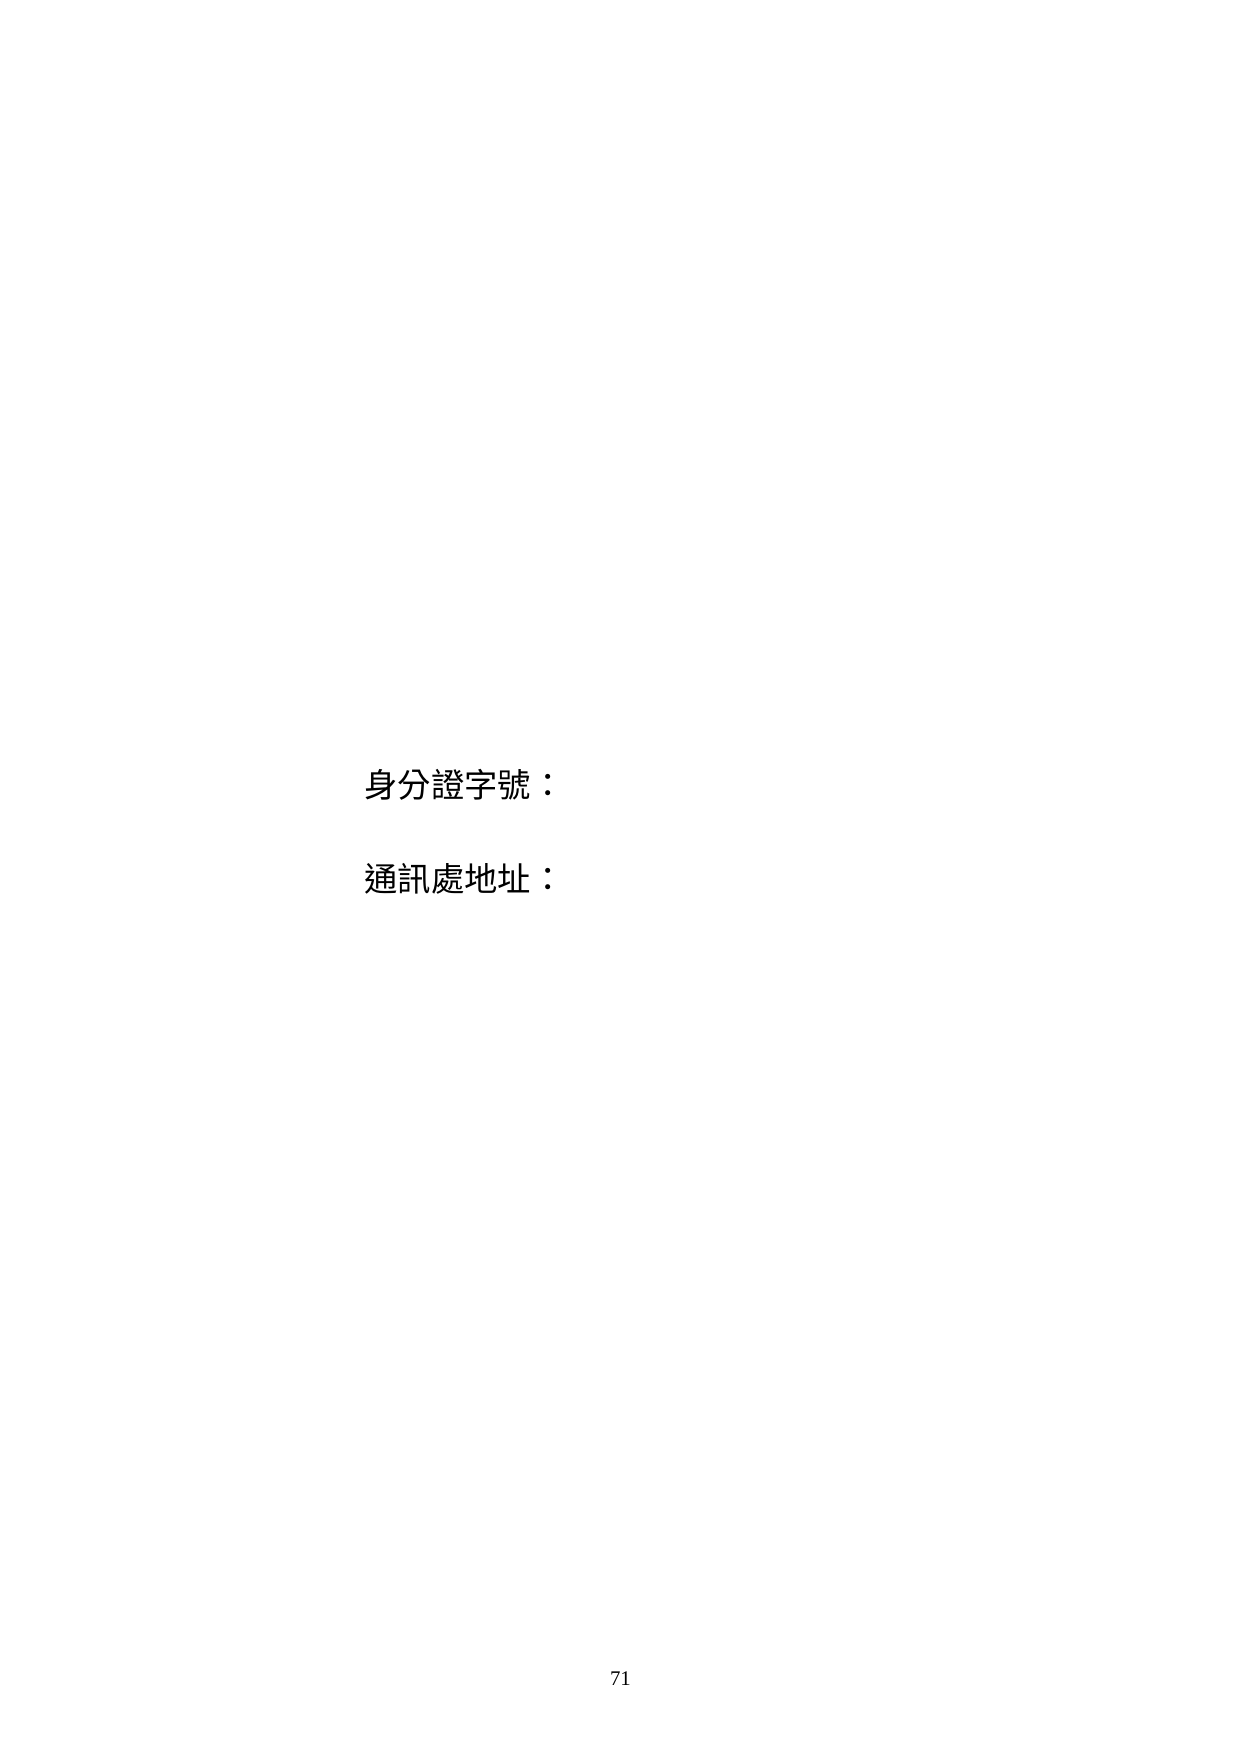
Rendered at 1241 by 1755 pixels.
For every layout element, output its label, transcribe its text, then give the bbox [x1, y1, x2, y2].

text 通訊處地址： [364, 852, 1152, 901]
text 身分證字號： [364, 759, 1152, 807]
